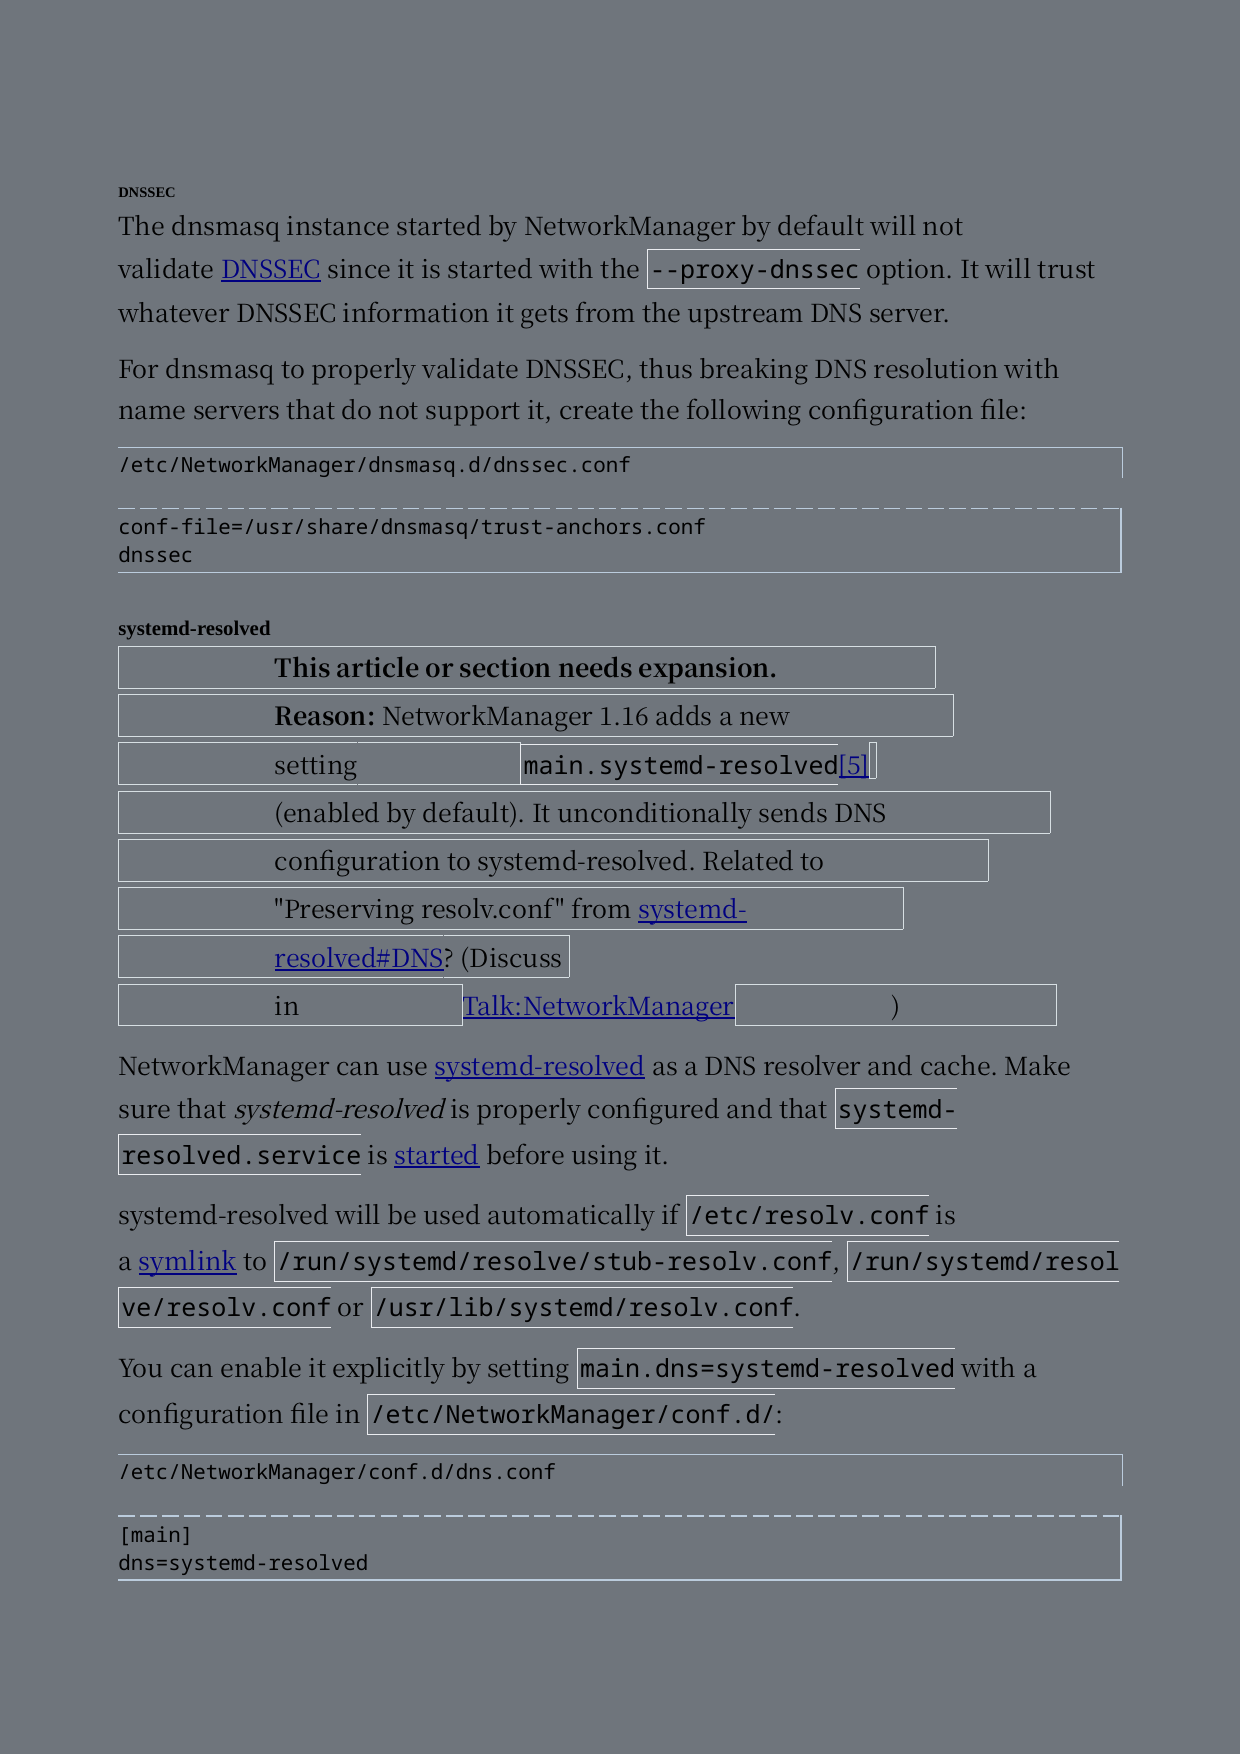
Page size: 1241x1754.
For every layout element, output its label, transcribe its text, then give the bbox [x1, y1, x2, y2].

text systemd-resolved will be used automatically if /etc/resolv.conf is a symlink to /run/systemd/resolve/stub-resolv.conf, /run/systemd/resolve/resolv.conf or /usr/lib/systemd/resolv.conf. [118, 1195, 1122, 1327]
text For dnsmasq to properly validate DNSSEC, thus breaking DNS resolution with name servers that do not support it, create the following configuration file: [118, 350, 1122, 427]
text The dnsmasq instance started by NetworkManager by default will not validate DNSSEC since it is started with the --proxy-dnssec option. It will trust whatever DNSSEC information it gets from the upstream DNS server. [118, 207, 1122, 330]
subtitle systemd-resolved [118, 616, 1122, 639]
text This article or section needs expansion. [119, 647, 935, 688]
text [936, 646, 1122, 688]
subtitle DNSSEC [118, 183, 1122, 200]
text /etc/NetworkManager/dnsmasq.d/dnssec.conf [118, 448, 1122, 478]
text NetworkManager can use systemd-resolved as a DNS resolver and cache. Make sure that systemd-resolved is properly configured and that systemd-resolved.service is started before using it. [118, 1046, 1122, 1174]
text Reason: NetworkManager 1.16 adds a new setting main.systemd-resolved[5] (enabled by default). It unconditionally sends DNS configuration to systemd-resolved. Related to "Preserving resolv.conf" from systemd-resolved#DNS? (Discuss in Talk:NetworkManager) [118, 694, 1122, 1026]
text /etc/NetworkManager/conf.d/dns.conf [118, 1455, 1122, 1486]
text You can enable it explicitly by setting main.dns=systemd-resolved with a configuration file in /etc/NetworkManager/conf.d/: [118, 1348, 1122, 1434]
text conf-file=/usr/share/dnsmasq/trust-anchors.conf [118, 508, 1120, 536]
text dns=systemd-resolved [118, 1544, 1120, 1579]
text [main] [118, 1515, 1120, 1544]
text dnssec [118, 536, 1120, 572]
